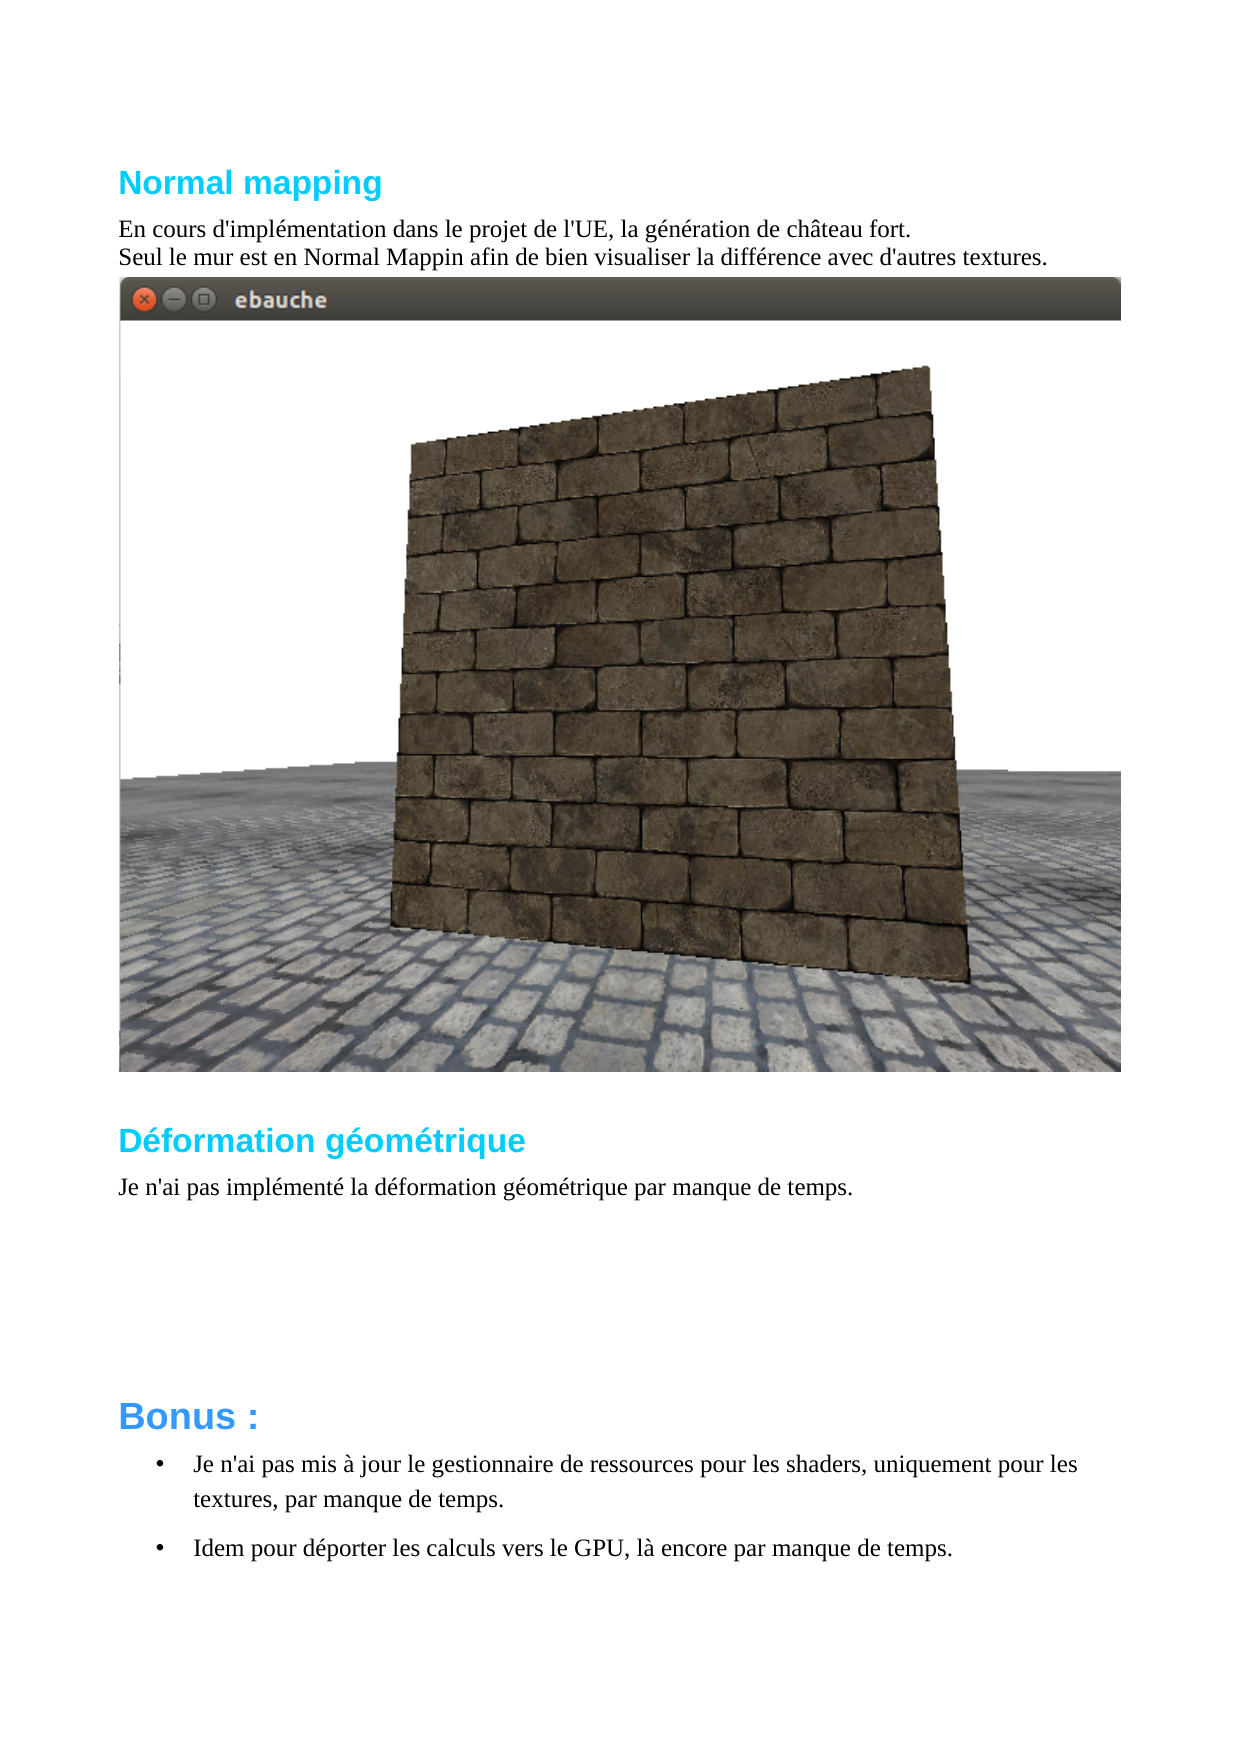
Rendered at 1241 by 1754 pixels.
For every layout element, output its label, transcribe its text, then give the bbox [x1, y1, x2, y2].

text Je n'ai pas implémenté la déformation géométrique par manque de temps. [118, 1172, 1122, 1201]
list Je n'ai pas mis à jour le gestionnaire de ressources pour les shaders, uniquement pour les textures, par manque de temps. [156, 1449, 1122, 1513]
text Seul le mur est en Normal Mappin afin de bien visualiser la différence avec d'autres textures. [118, 242, 1122, 271]
subtitle Bonus : [118, 1393, 1122, 1437]
picture [119, 277, 1121, 1072]
text En cours d'implémentation dans le projet de l'UE, la génération de château fort. [118, 214, 1122, 242]
subtitle Déformation géométrique [118, 1121, 1122, 1160]
subtitle Normal mapping [118, 163, 1122, 201]
list Idem pour déporter les calculs vers le GPU, là encore par manque de temps. [156, 1533, 1122, 1562]
